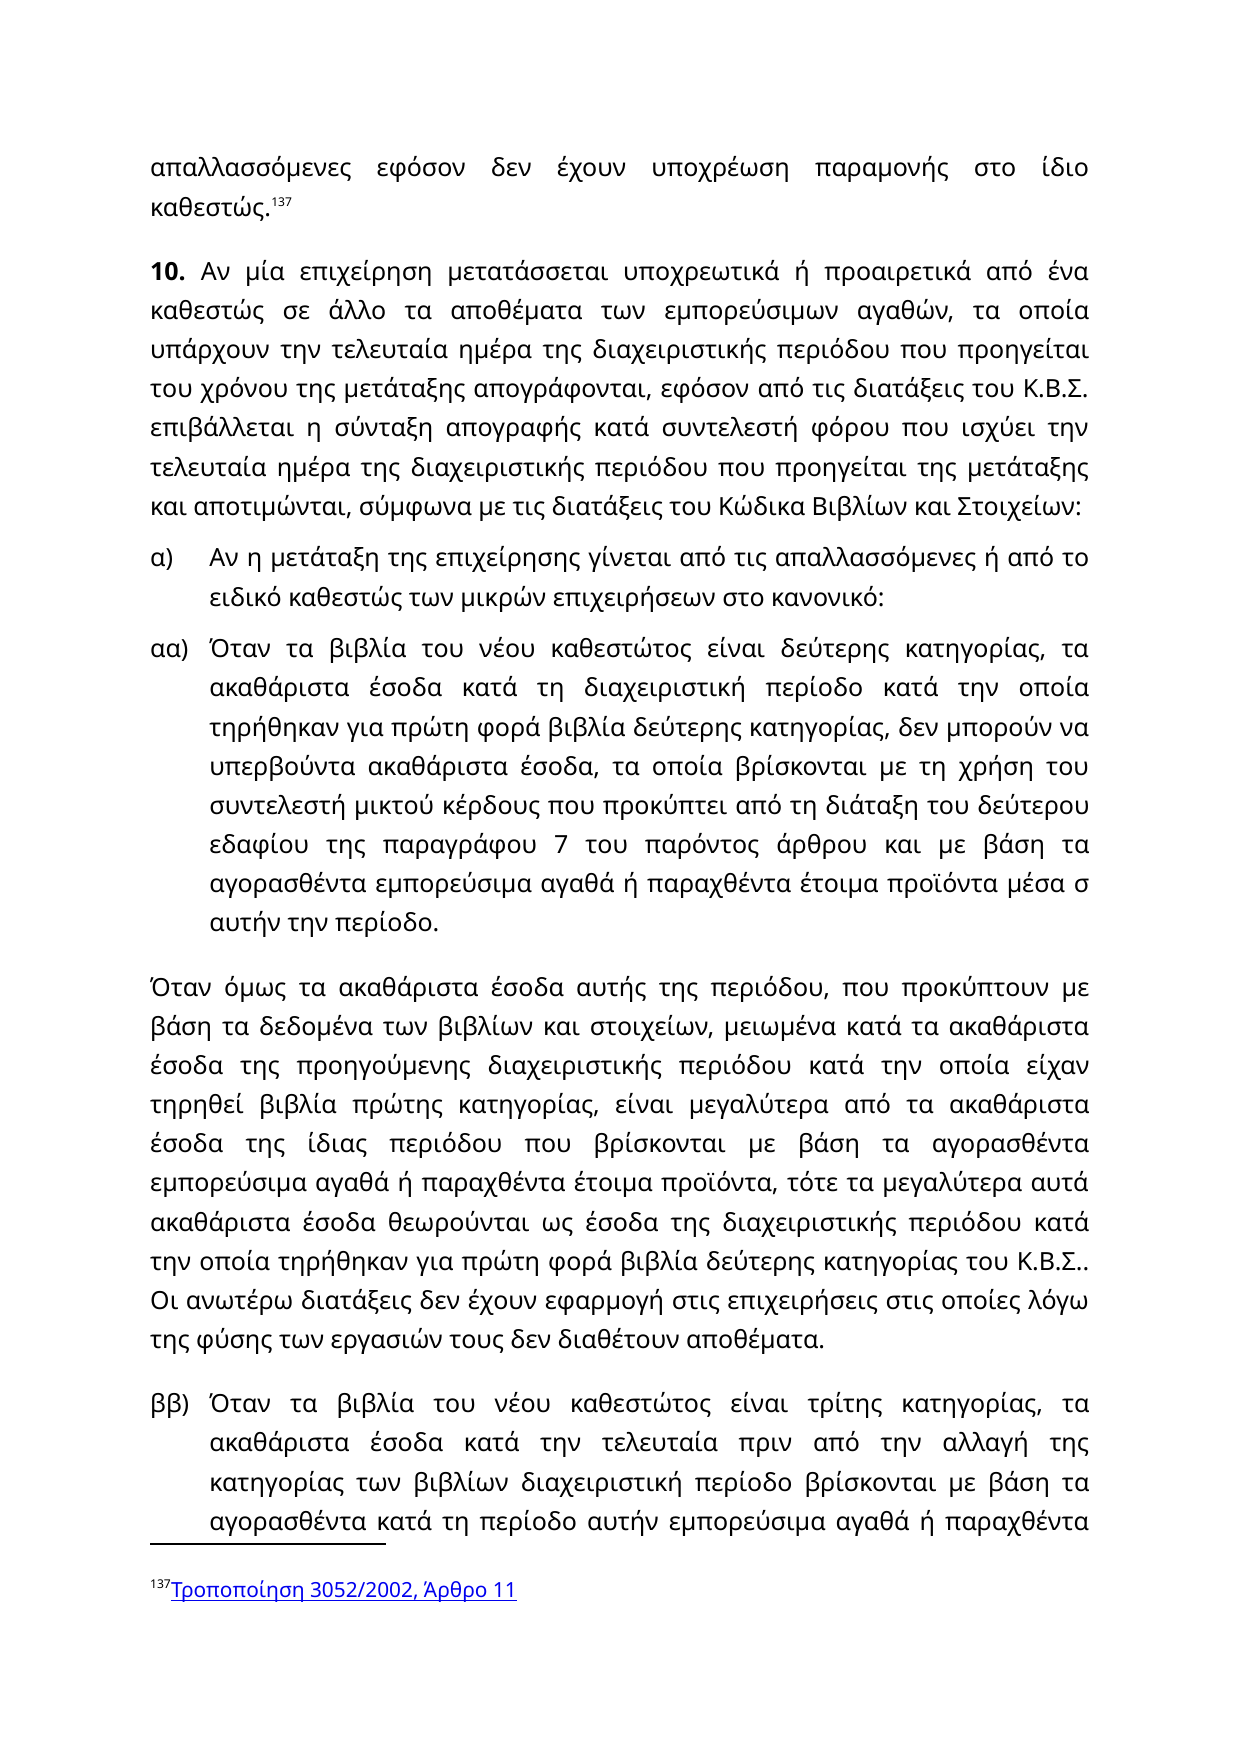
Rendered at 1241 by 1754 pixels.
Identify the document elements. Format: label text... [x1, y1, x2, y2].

text απαλλασσόμενες εφόσον δεν έχουν υποχρέωση παραμονής στο ίδιο καθεστώς. [150, 150, 1090, 223]
text Τροποποίηση 3052/2002, Άρθρο 11 [150, 1576, 1090, 1604]
text Όταν όμως τα ακαθάριστα έσοδα αυτής της περιόδου, που προκύπτουν με βάση τα δεδομένα των βιβλίων και στοιχείων, μειωμένα κατά τα ακαθάριστα έσοδα της προηγούμενης διαχειριστικής περιόδου κατά την οποία είχαν τηρηθεί βιβλία πρώτης κατηγορίας, είναι μεγαλύτερα από τα ακαθάριστα έσοδα της ίδιας περιόδου που βρίσκονται με βάση τα αγορασθέντα εμπορεύσιμα αγαθά ή παραχθέντα έτοιμα προϊόντα, τότε τα μεγαλύτερα αυτά ακαθάριστα έσοδα θεωρούνται ως έσοδα της διαχειριστικής περιόδου κατά την οποία τηρήθηκαν για πρώτη φορά βιβλία δεύτερης κατηγορίας του Κ.Β.Σ.. Οι ανωτέρω διατάξεις δεν έχουν εφαρμογή στις επιχειρήσεις στις οποίες λόγω της φύσης των εργασιών τους δεν διαθέτουν αποθέματα. [150, 969, 1090, 1356]
list ββ) Όταν τα βιβλία του νέου καθεστώτος είναι τρίτης κατηγορίας, τα ακαθάριστα έσοδα κατά την τελευταία πριν από την αλλαγή της κατηγορίας των βιβλίων διαχειριστική περίοδο βρίσκονται με βάση τα αγορασθέντα κατά τη περίοδο αυτήν εμπορεύσιμα αγαθά ή παραχθέντα [150, 1386, 1090, 1537]
list αα) Όταν τα βιβλία του νέου καθεστώτος είναι δεύτερης κατηγορίας, τα ακαθάριστα έσοδα κατά τη διαχειριστική περίοδο κατά την οποία τηρήθηκαν για πρώτη φορά βιβλία δεύτερης κατηγορίας, δεν μπορούν να υπερβούντα ακαθάριστα έσοδα, τα οποία βρίσκονται με τη χρήση του συντελεστή μικτού κέρδους που προκύπτει από τη διάταξη του δεύτερου εδαφίου της παραγράφου 7 του παρόντος άρθρου και με βάση τα αγορασθέντα εμπορεύσιμα αγαθά ή παραχθέντα έτοιμα προϊόντα μέσα σ αυτήν την περίοδο. [150, 631, 1090, 939]
text 10. Αν μία επιχείρηση μετατάσσεται υποχρεωτικά ή προαιρετικά από ένα καθεστώς σε άλλο τα αποθέματα των εμπορεύσιμων αγαθών, τα οποία υπάρχουν την τελευταία ημέρα της διαχειριστικής περιόδου που προηγείται του χρόνου της μετάταξης απογράφονται, εφόσον από τις διατάξεις του Κ.Β.Σ. επιβάλλεται η σύνταξη απογραφής κατά συντελεστή φόρου που ισχύει την τελευταία ημέρα της διαχειριστικής περιόδου που προηγείται της μετάταξης και αποτιμώνται, σύμφωνα με τις διατάξεις του Κώδικα Βιβλίων και Στοιχείων: [150, 253, 1090, 522]
list α) Αν η μετάταξη της επιχείρησης γίνεται από τις απαλλασσόμενες ή από το ειδικό καθεστώς των μικρών επιχειρήσεων στο κανονικό: [150, 540, 1090, 613]
